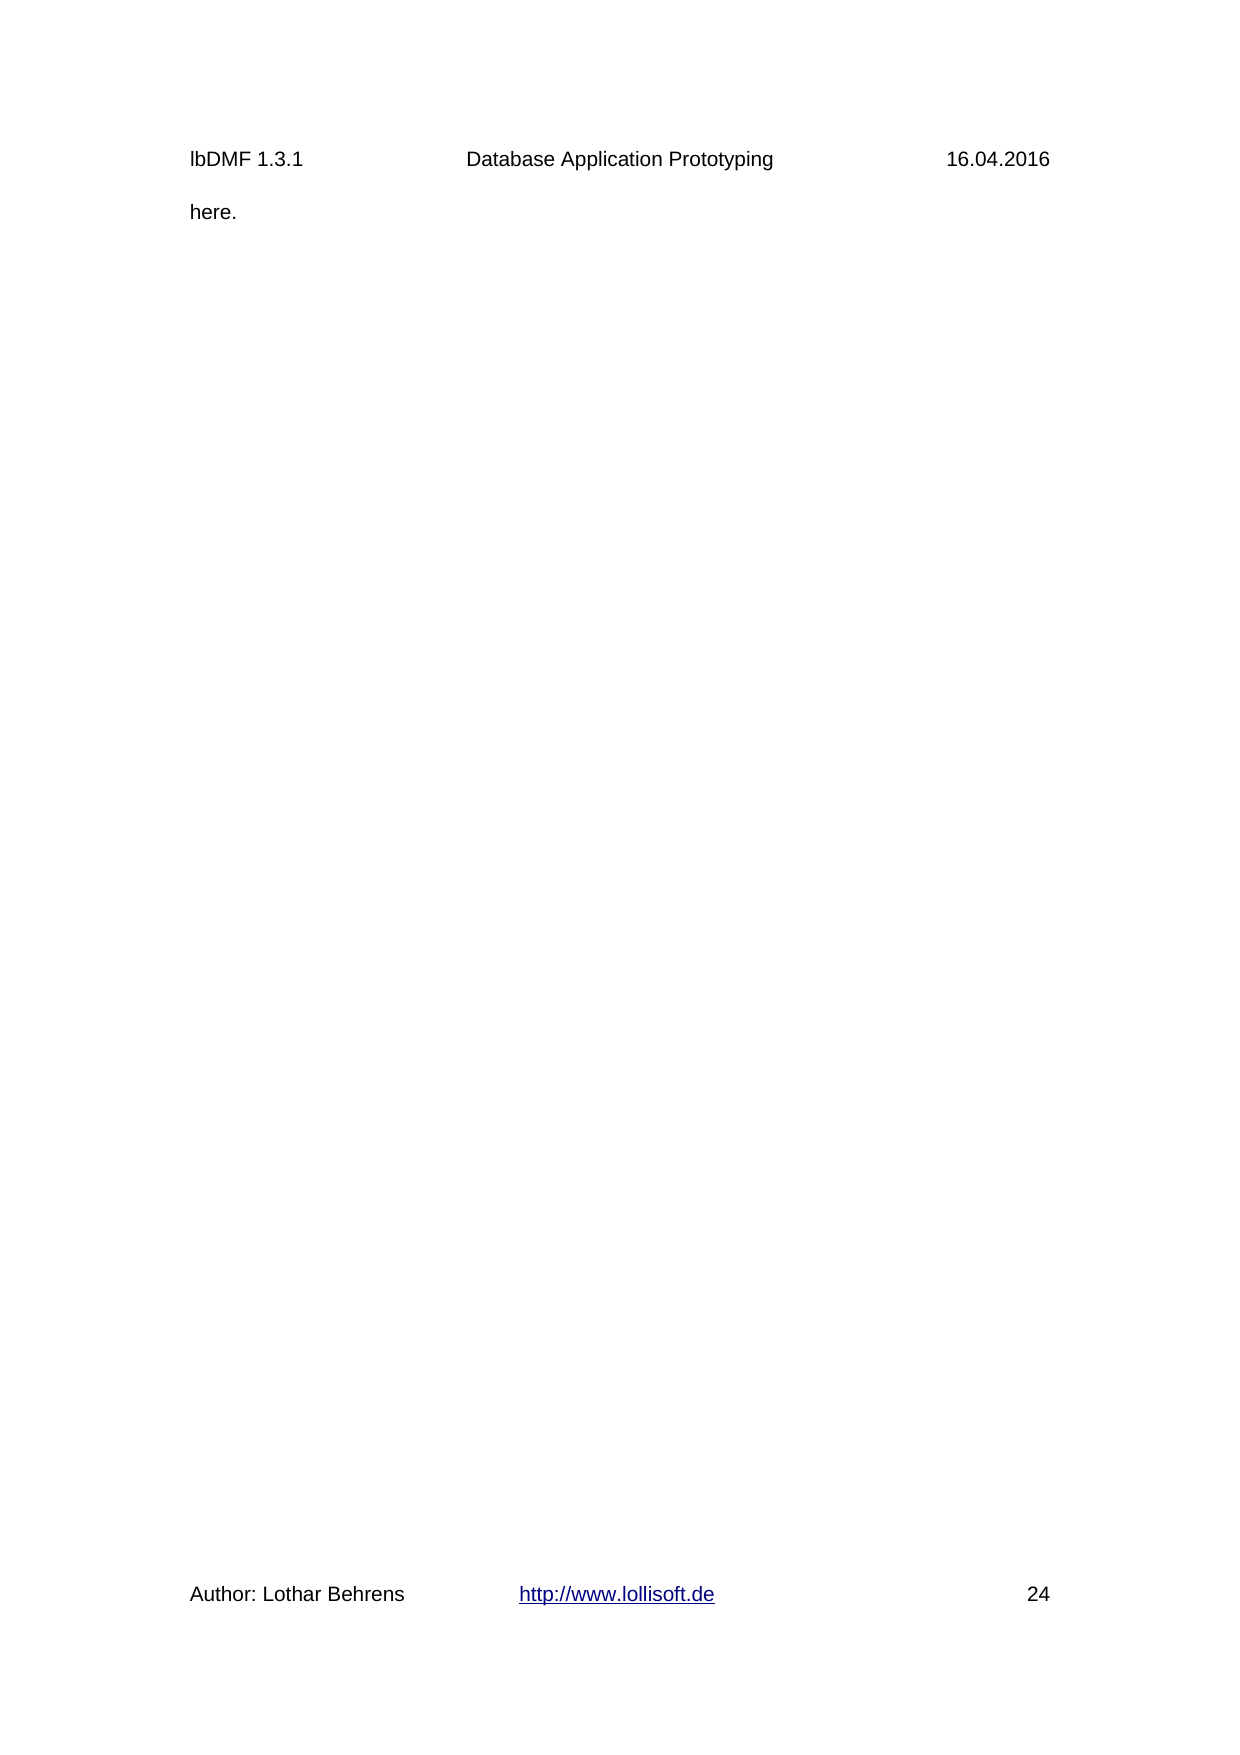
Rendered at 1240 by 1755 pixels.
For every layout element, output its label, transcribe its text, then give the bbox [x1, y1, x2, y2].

text here. [189, 201, 1050, 224]
